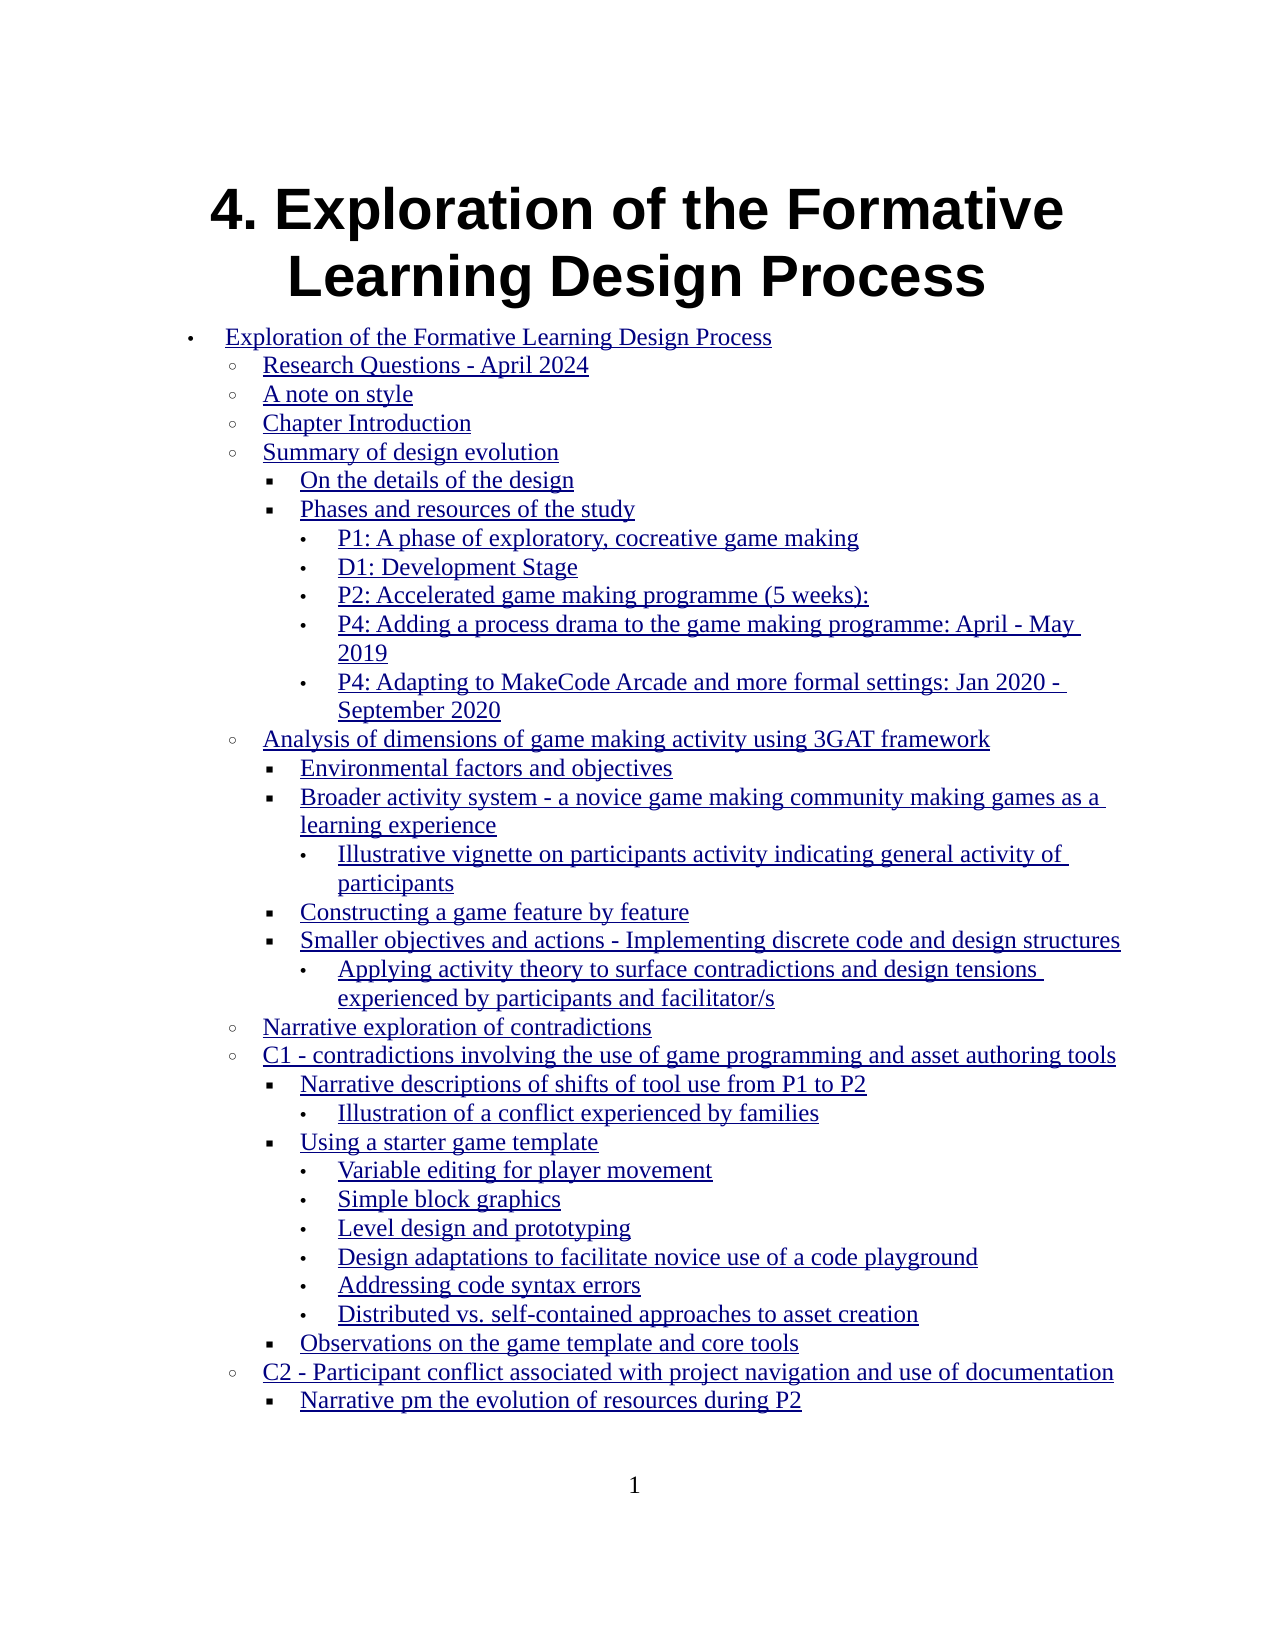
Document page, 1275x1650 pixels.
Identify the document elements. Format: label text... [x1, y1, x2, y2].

list Variable editing for player movement [300, 1155, 1125, 1184]
list P2: Accelerated game making programme (5 weeks): [300, 580, 1125, 609]
list Illustration of a conflict experienced by families [300, 1098, 1125, 1127]
list Narrative exploration of contradictions [225, 1012, 1125, 1040]
list Illustrative vignette on participants activity indicating general activity of participants [300, 839, 1125, 897]
list C2 - Participant conflict associated with project navigation and use of documentation [225, 1357, 1125, 1385]
list Constructing a game feature by feature [262, 897, 1125, 925]
list A note on style [225, 379, 1125, 408]
title 4. Exploration of the Formative Learning Design Process [150, 175, 1125, 309]
list Smaller objectives and actions - Implementing discrete code and design structures [262, 925, 1125, 954]
list C1 - contradictions involving the use of game programming and asset authoring tools [225, 1040, 1125, 1069]
list Summary of design evolution [225, 437, 1125, 465]
list Level design and prototyping [300, 1213, 1125, 1242]
list Using a starter game template [262, 1127, 1125, 1155]
list Environmental factors and objectives [262, 753, 1125, 782]
list Research Questions - April 2024 [225, 350, 1125, 379]
list Broader activity system - a novice game making community making games as a learning experience [262, 782, 1125, 839]
list Design adaptations to facilitate novice use of a code playground [300, 1242, 1125, 1270]
list Observations on the game template and core tools [262, 1328, 1125, 1357]
list Chapter Introduction [225, 408, 1125, 437]
list Narrative descriptions of shifts of tool use from P1 to P2 [262, 1069, 1125, 1098]
list Analysis of dimensions of game making activity using 3GAT framework [225, 724, 1125, 753]
list Addressing code syntax errors [300, 1270, 1125, 1299]
list D1: Development Stage [300, 552, 1125, 580]
list Exploration of the Formative Learning Design Process [187, 322, 1125, 350]
list Distributed vs. self-contained approaches to asset creation [300, 1299, 1125, 1328]
list P1: A phase of exploratory, cocreative game making [300, 523, 1125, 552]
list Applying activity theory to surface contradictions and design tensions experienced by participants and facilitator/s [300, 954, 1125, 1012]
list Simple block graphics [300, 1184, 1125, 1213]
list P4: Adapting to MakeCode Arcade and more formal settings: Jan 2020 - September 2020 [300, 667, 1125, 724]
list Narrative pm the evolution of resources during P2 [262, 1385, 1125, 1414]
list On the details of the design [262, 465, 1125, 494]
list Phases and resources of the study [262, 494, 1125, 523]
list P4: Adding a process drama to the game making programme: April - May 2019 [300, 609, 1125, 667]
